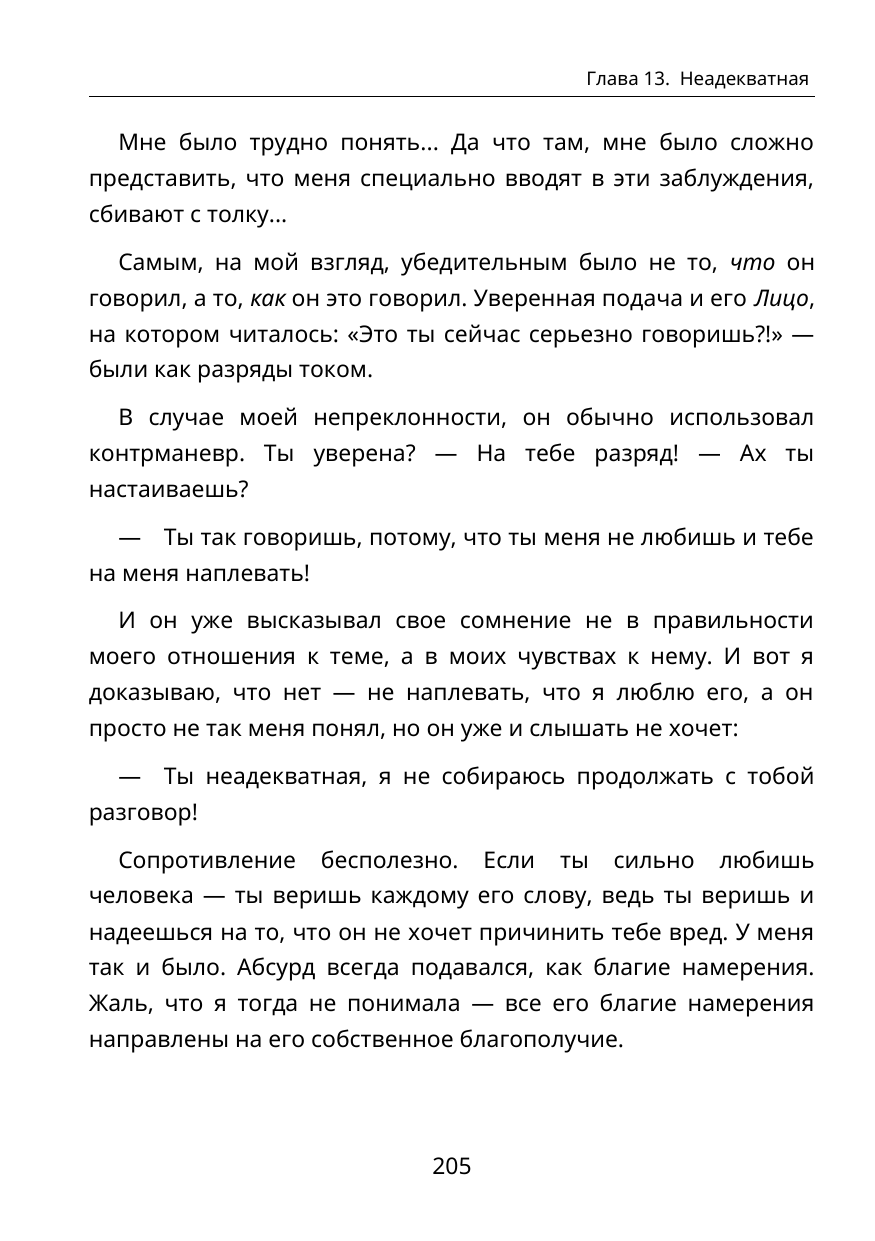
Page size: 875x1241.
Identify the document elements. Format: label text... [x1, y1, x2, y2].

list Ты так говоришь, потому, что ты меня не любишь и тебе на меня наплевать! [88, 521, 815, 588]
text Сопротивление бесполезно. Если ты сильно любишь человека — ты веришь каждому его слову, ведь ты веришь и надеешься на то, что он не хочет причинить тебе вред. У меня так и было. Абсурд всегда подавался, как благие намерения. Жаль, что я тогда не понимала — все его благие намерения направлены на его собственное благополучие. [88, 843, 815, 1054]
list Ты неадекватная, я не собираюсь продолжать с тобой разговор! [88, 760, 815, 827]
text И он уже высказывал свое сомнение не в правильности моего отношения к теме, а в моих чувствах к нему. И вот я доказываю, что нет — не наплевать, что я люблю его, а он просто не так меня понял, но он уже и слышать не хочет: [88, 604, 815, 743]
text Мне было трудно понять... Да что там, мне было сложно представить, что меня специально вводят в эти заблуждения, сбивают с толку... [88, 126, 815, 229]
text Самым, на мой взгляд, убедительным было не то, что он говорил, а то, как он это говорил. Уверенная подача и его Лицо, на котором читалось: «Это ты сейчас серьезно говоришь?!» — были как разряды током. [88, 246, 815, 385]
text В случае моей непреклонности, он обычно использовал контрманевр. Ты уверена? — На тебе разряд! — Ах ты настаиваешь? [88, 401, 815, 504]
